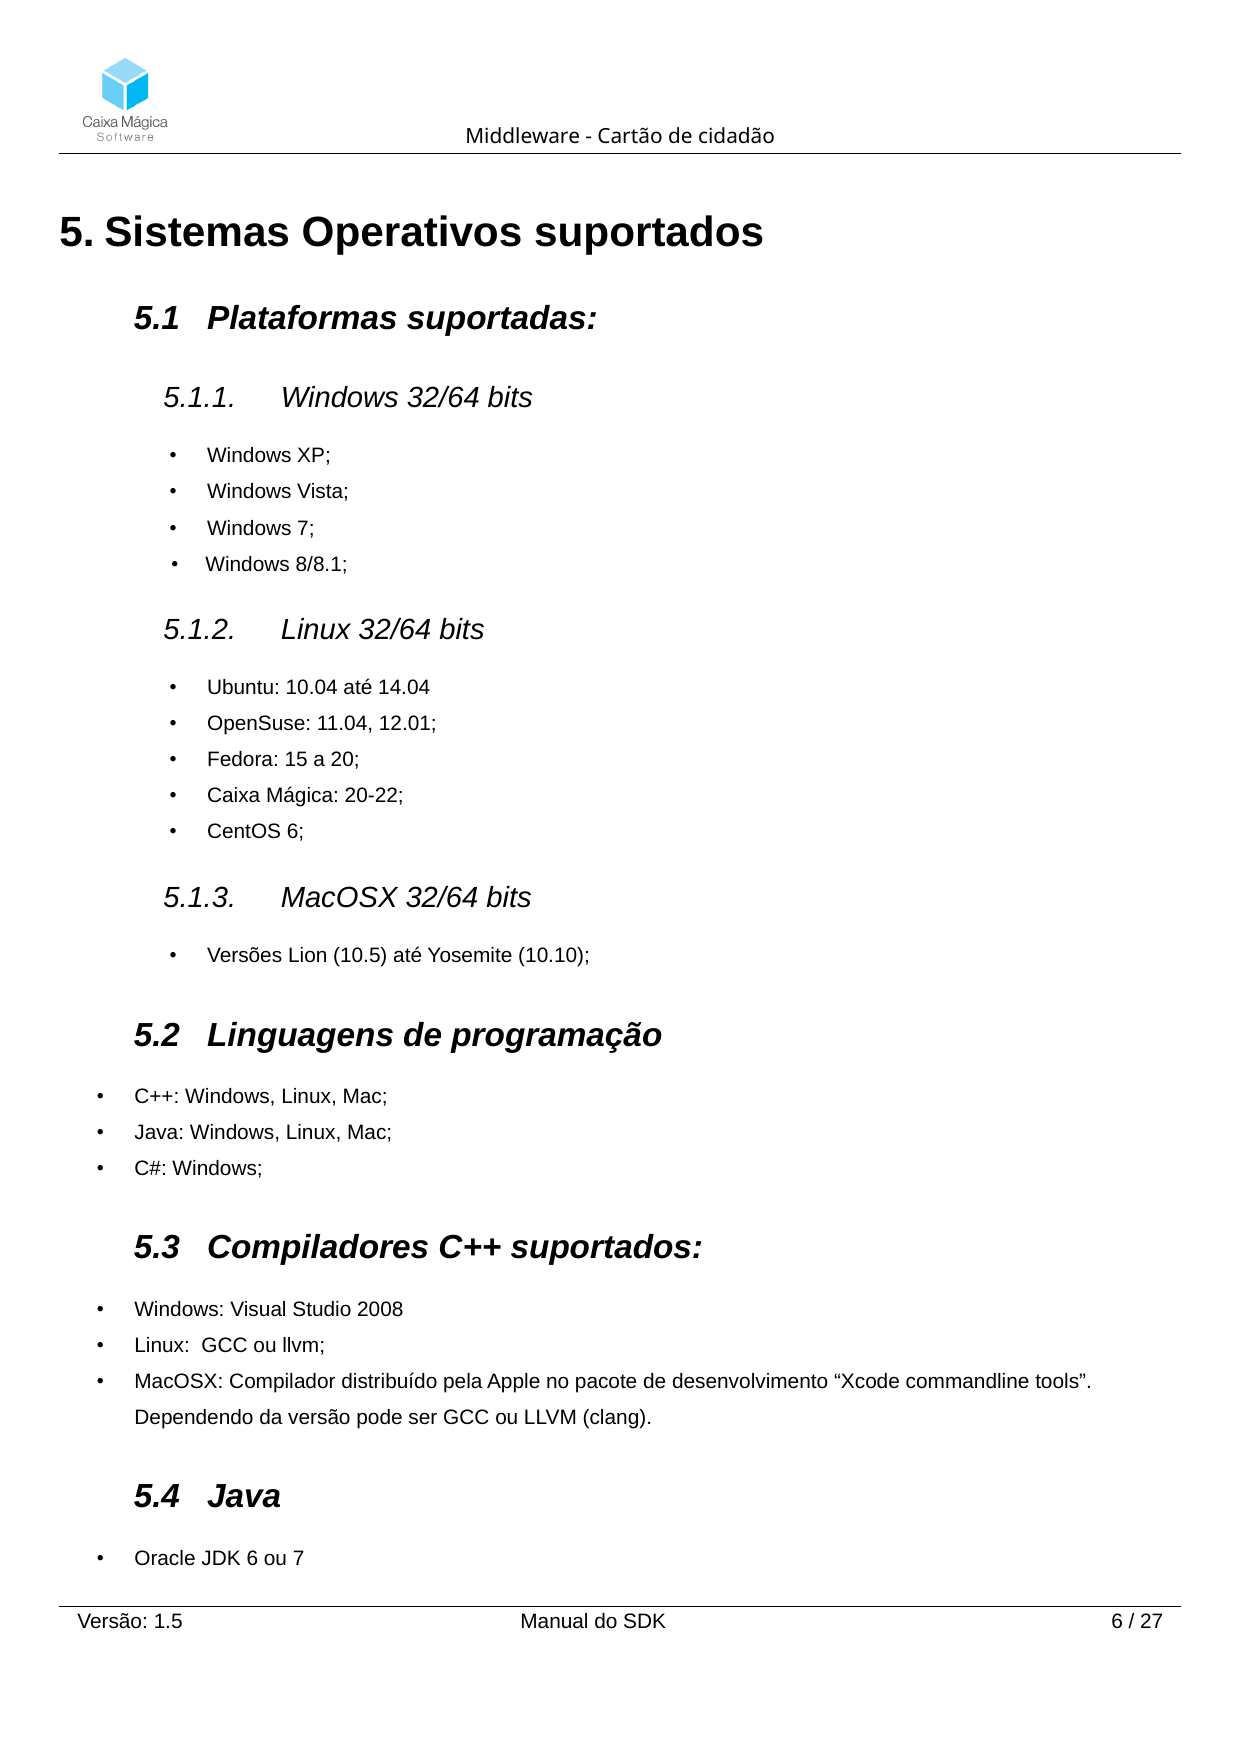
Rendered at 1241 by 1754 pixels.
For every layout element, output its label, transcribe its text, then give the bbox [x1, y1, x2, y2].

list Windows: Visual Studio 2008 [97, 1297, 1181, 1321]
list Caixa Mágica: 20-22; [169, 783, 1181, 807]
subtitle Java [104, 1476, 1181, 1515]
list Windows 8/8.1; [171, 551, 1181, 575]
list C++: Windows, Linux, Mac; [97, 1084, 1181, 1108]
list Windows Vista; [169, 479, 1181, 503]
picture [81, 55, 170, 144]
list MacOSX: Compilador distribuído pela Apple no pacote de desenvolvimento “Xcode commandline tools”. Dependendo da versão pode ser GCC ou LLVM (clang). [97, 1369, 1181, 1429]
list Windows 7; [169, 515, 1181, 539]
list Oracle JDK 6 ou 7 [97, 1546, 1181, 1570]
list Windows XP; [169, 443, 1181, 467]
subtitle MacOSX 32/64 bits [104, 880, 1181, 914]
list Versões Lion (10.5) até Yosemite (10.10); [169, 943, 1181, 967]
subtitle Sistemas Operativos suportados [59, 207, 1181, 256]
subtitle Linguagens de programação [104, 1015, 1181, 1053]
list OpenSuse: 11.04, 12.01; [169, 711, 1181, 735]
list Ubuntu: 10.04 até 14.04 [169, 675, 1181, 699]
list CentOS 6; [169, 819, 1181, 843]
list C#: Windows; [97, 1156, 1181, 1180]
subtitle Compiladores C++ suportados: [104, 1228, 1181, 1266]
list Linux: GCC ou llvm; [97, 1333, 1181, 1357]
subtitle Plataformas suportadas: [104, 298, 1181, 336]
subtitle Linux 32/64 bits [104, 612, 1181, 646]
list Java: Windows, Linux, Mac; [97, 1120, 1181, 1144]
subtitle Windows 32/64 bits [104, 380, 1181, 414]
list Fedora: 15 a 20; [169, 747, 1181, 771]
